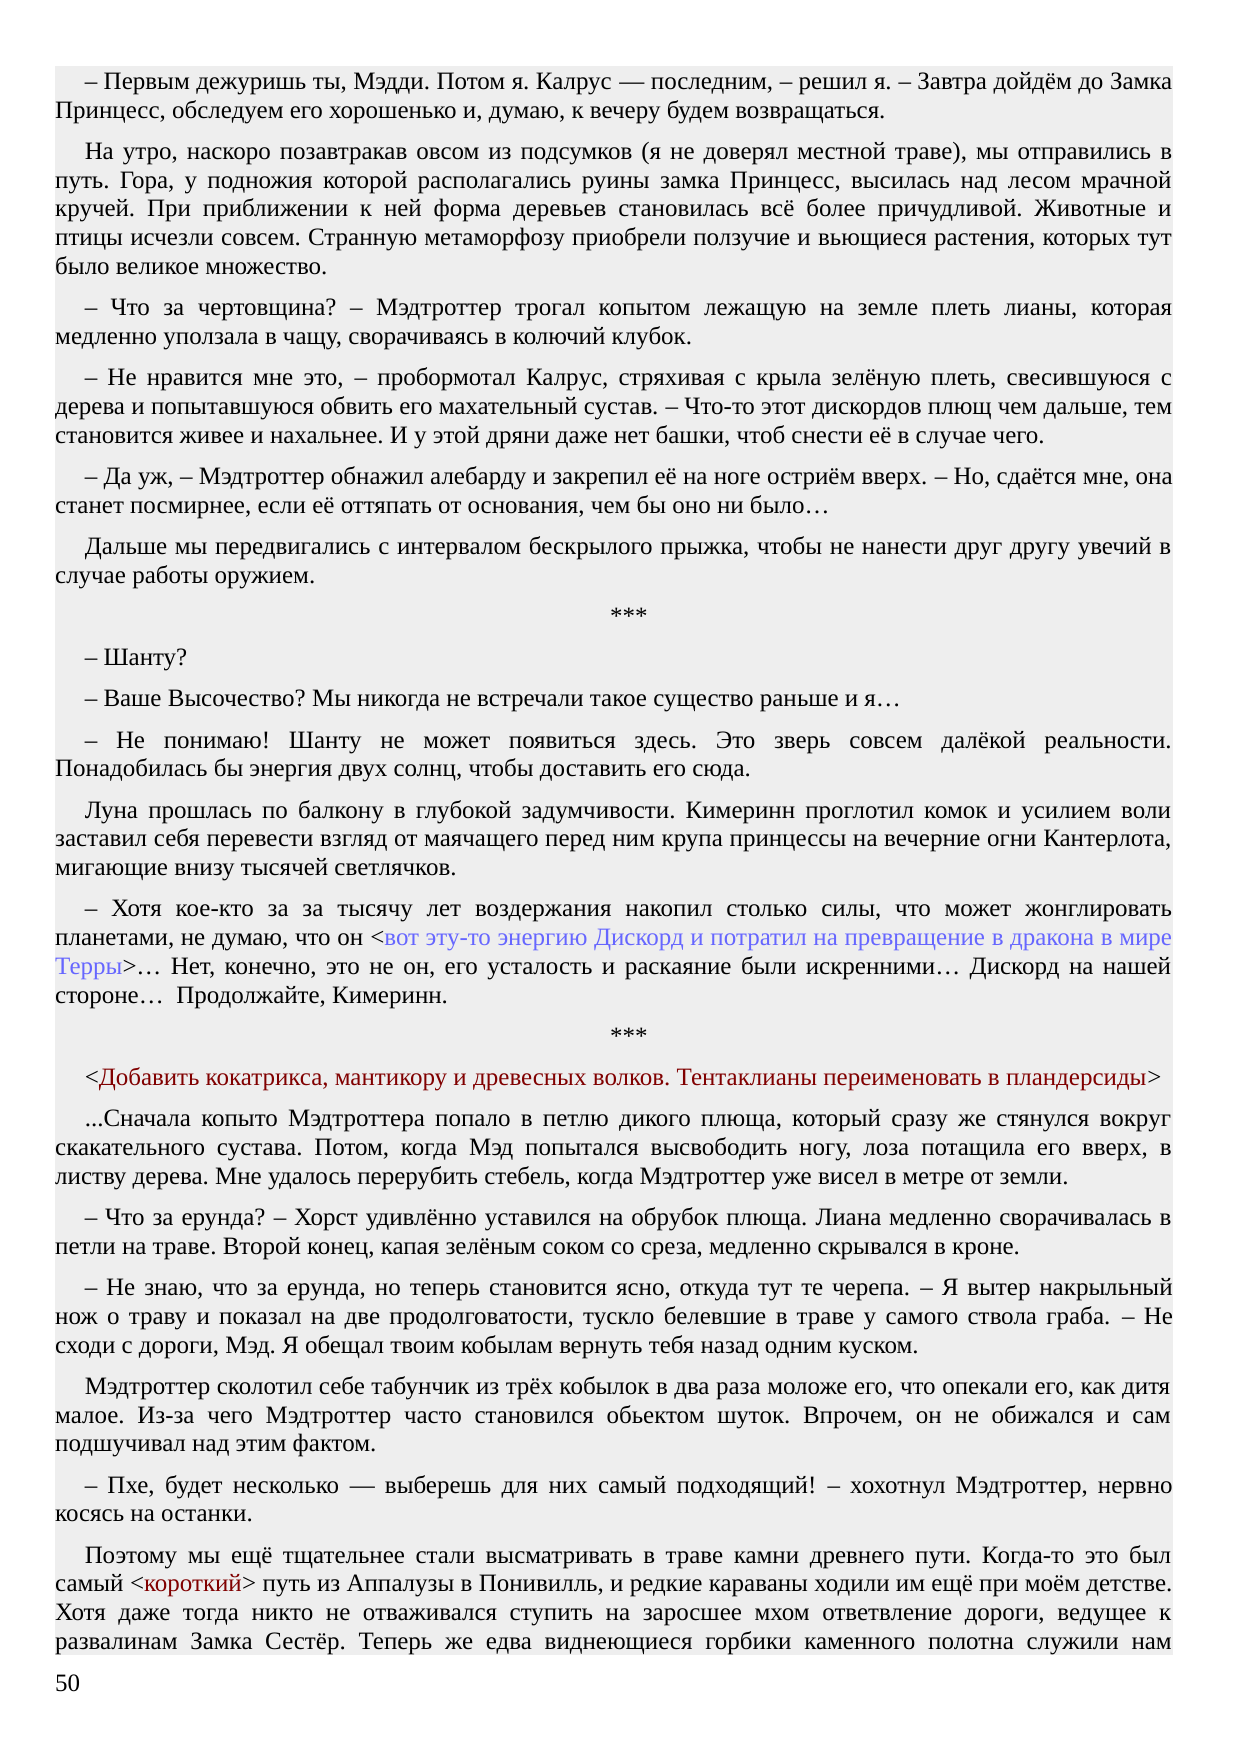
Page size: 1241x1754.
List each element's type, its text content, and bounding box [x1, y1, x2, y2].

text – Пхе, будет несколько — выберешь для них самый подходящий! – хохотнул Мэдтроттер, нервно косясь на останки. [55, 1470, 1173, 1527]
text – Хотя кое-кто за за тысячу лет воздержания накопил столько силы, что может жонглировать планетами, не думаю, что он <вот эту-то энергию Дискорд и потратил на превращение в дракона в мире Терры>… Нет, конечно, это не он, его усталость и раскаяние были искренними… Дискорд на нашей стороне… Продолжайте, Кимеринн. [55, 893, 1173, 1008]
text – Что за ерунда? – Хорст удивлённо уставился на обрубок плюща. Лиана медленно сворачивалась в петли на траве. Второй конец, капая зелёным соком со среза, медленно скрывался в кроне. [55, 1202, 1173, 1260]
text – Не нравится мне это, – пробормотал Калрус, стряхивая с крыла зелёную плеть, свесившуюся с дерева и попытавшуюся обвить его махательный сустав. – Что-то этот дискордов плющ чем дальше, тем становится живее и нахальнее. И у этой дряни даже нет башки, чтоб снести её в случае чего. [55, 362, 1173, 448]
text Дальше мы передвигались с интервалом бескрылого прыжка, чтобы не нанести друг другу увечий в случае работы оружием. [55, 531, 1173, 588]
text – Да уж, – Мэдтроттер обнажил алебарду и закрепил её на ноге остриём вверх. – Но, сдаётся мне, она станет посмирнее, если её оттяпать от основания, чем бы оно ни было… [55, 461, 1173, 518]
text Поэтому мы ещё тщательнее стали высматривать в траве камни древнего пути. Когда-то это был самый <короткий> путь из Аппалузы в Понивилль, и редкие караваны ходили им ещё при моём детстве. Хотя даже тогда никто не отваживался ступить на заросшее мхом ответвление дороги, ведущее к развалинам Замка Сестёр. Теперь же едва виднеющиеся горбики каменного полотна служили нам [55, 1540, 1173, 1655]
text – Ваше Высочество? Мы никогда не встречали такое существо раньше и я… [55, 683, 1173, 712]
text – Не понимаю! Шанту не может появиться здесь. Это зверь совсем далёкой реальности. Понадобилась бы энергия двух солнц, чтобы доставить его сюда. [55, 725, 1173, 782]
text – Не знаю, что за ерунда, но теперь становится ясно, откуда тут те черепа. – Я вытер накрыльный нож о траву и показал на две продолговатости, тускло белевшие в траве у самого ствола граба. – Не сходи с дороги, Мэд. Я обещал твоим кобылам вернуть тебя назад одним куском. [55, 1272, 1173, 1358]
text Луна прошлась по балкону в глубокой задумчивости. Кимеринн проглотил комок и усилием воли заставил себя перевести взгляд от маячащего перед ним крупа принцессы на вечерние огни Кантерлота, мигающие внизу тысячей светлячков. [55, 795, 1173, 881]
text – Что за чертовщина? – Мэдтроттер трогал копытом лежащую на земле плеть лианы, которая медленно уползала в чащу, сворачиваясь в колючий клубок. [55, 292, 1173, 350]
text *** [55, 601, 1173, 630]
text – Первым дежуришь ты, Мэдди. Потом я. Калрус — последним, – решил я. – Завтра дойдём до Замка Принцесс, обследуем его хорошенько и, думаю, к вечеру будем возвращаться. [55, 66, 1173, 123]
text ...Сначала копыто Мэдтроттера попало в петлю дикого плюща, который сразу же стянулся вокруг скакательного сустава. Потом, когда Мэд попытался высвободить ногу, лоза потащила его вверх, в листву дерева. Мне удалось перерубить стебель, когда Мэдтроттер уже висел в метре от земли. [55, 1103, 1173, 1190]
text <Добавить кокатрикса, мантикору и древесных волков. Тентаклианы переименовать в пландерсиды> [55, 1062, 1173, 1091]
text – Шанту? [55, 642, 1173, 671]
text На утро, наскоро позавтракав овсом из подсумков (я не доверял местной траве), мы отправились в путь. Гора, у подножия которой располагались руины замка Принцесс, высилась над лесом мрачной кручей. При приближении к ней форма деревьев становилась всё более причудливой. Животные и птицы исчезли совсем. Странную метаморфозу приобрели ползучие и вьющиеся растения, которых тут было великое множество. [55, 136, 1173, 280]
text *** [55, 1021, 1173, 1050]
text Мэдтроттер сколотил себе табунчик из трёх кобылок в два раза моложе его, что опекали его, как дитя малое. Из-за чего Мэдтроттер часто становился обьектом шуток. Впрочем, он не обижался и сам подшучивал над этим фактом. [55, 1371, 1173, 1457]
